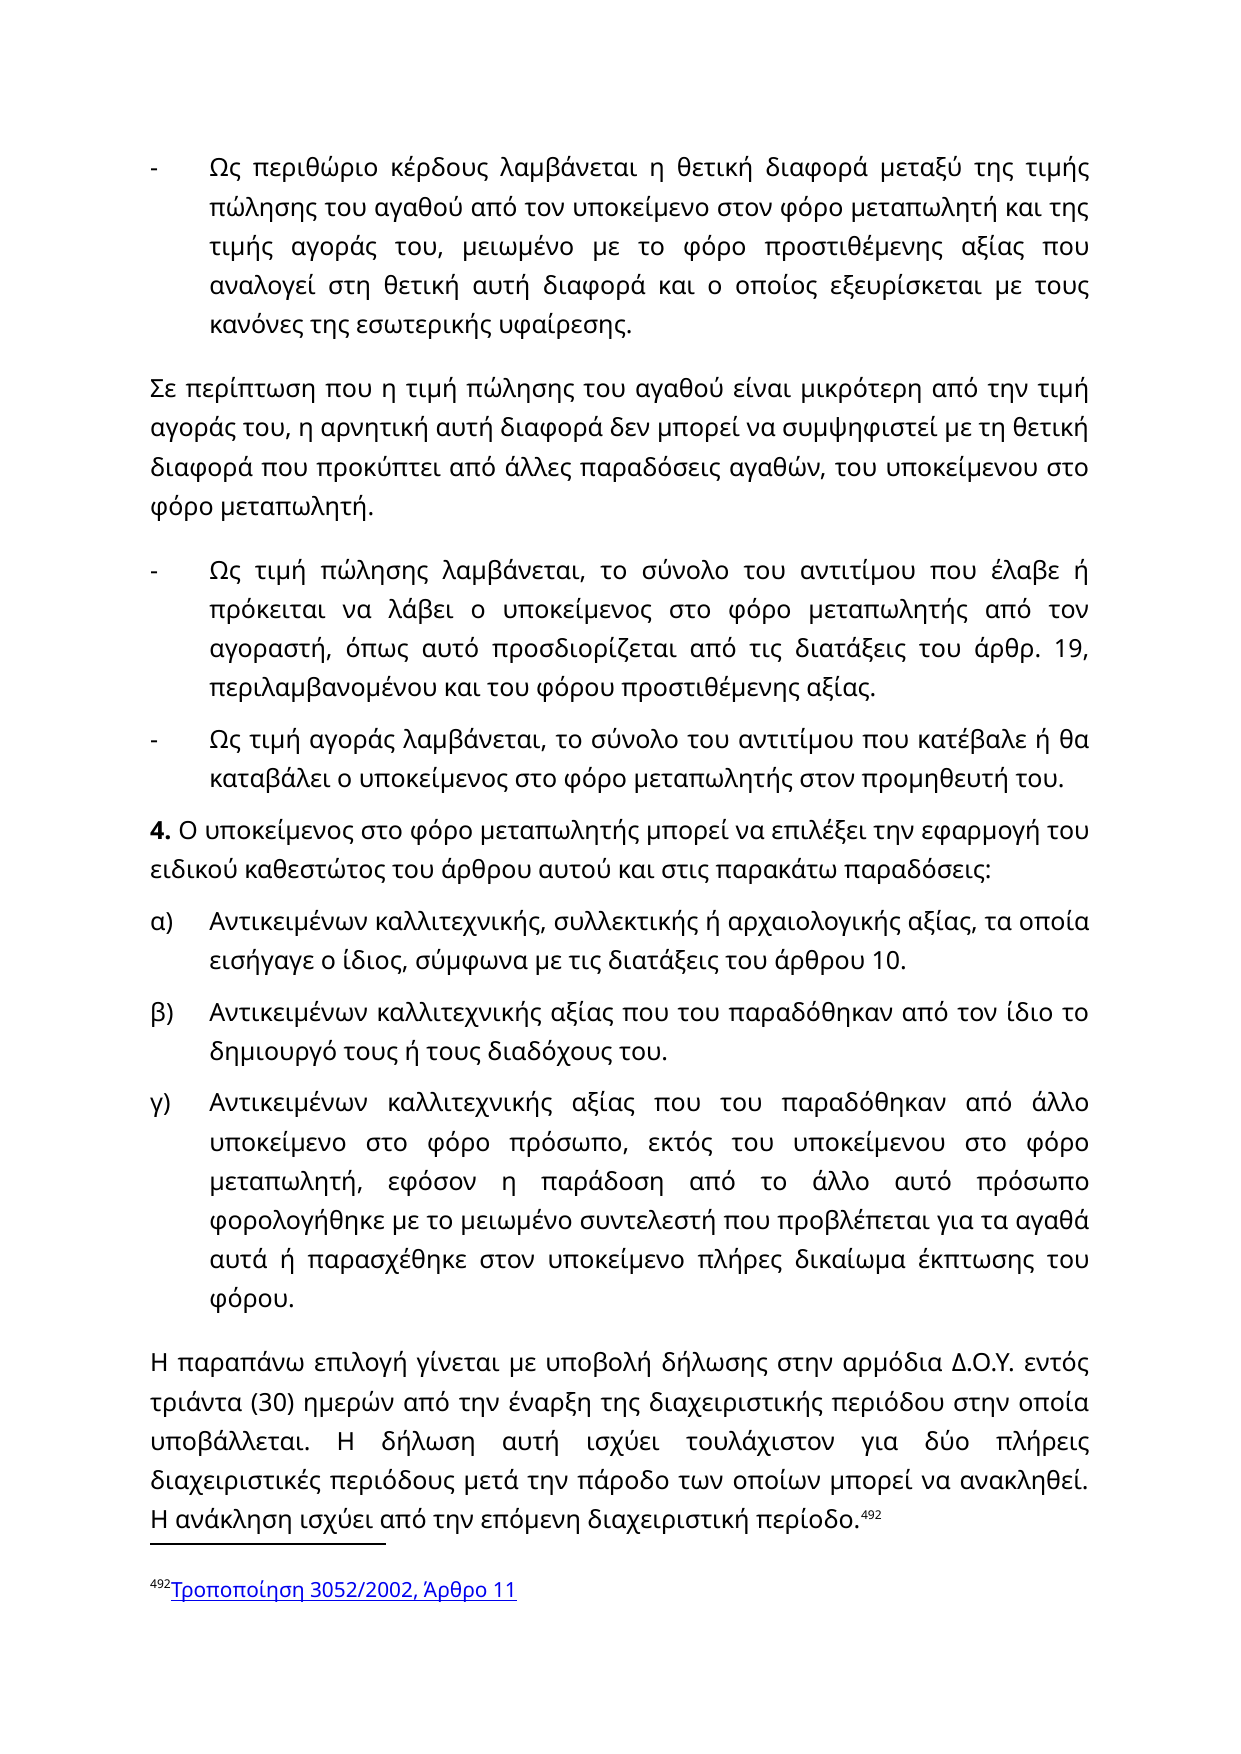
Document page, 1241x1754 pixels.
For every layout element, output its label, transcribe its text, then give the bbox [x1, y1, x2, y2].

list - Ως τιμή πώλησης λαμβάνεται, το σύνολο του αντιτίμου που έλαβε ή πρόκειται να λάβει ο υποκείμενος στο φόρο μεταπωλητής από τον αγοραστή, όπως αυτό προσδιορίζεται από τις διατάξεις του άρθρ. 19, περιλαμβανομένου και του φόρου προστιθέμενης αξίας. [150, 552, 1090, 704]
text 4. Ο υποκείμενος στο φόρο μεταπωλητής μπορεί να επιλέξει την εφαρμογή του ειδικού καθεστώτος του άρθρου αυτού και στις παρακάτω παραδόσεις: [150, 812, 1090, 886]
list β) Αντικειμένων καλλιτεχνικής αξίας που του παραδόθηκαν από τον ίδιο το δημιουργό τους ή τους διαδόχους του. [150, 994, 1090, 1067]
list - Ως τιμή αγοράς λαμβάνεται, το σύνολο του αντιτίμου που κατέβαλε ή θα καταβάλει ο υποκείμενος στο φόρο μεταπωλητής στον προμηθευτή του. [150, 722, 1090, 795]
text Τροποποίηση 3052/2002, Άρθρο 11 [150, 1576, 1090, 1604]
list - Ως περιθώριο κέρδους λαμβάνεται η θετική διαφορά μεταξύ της τιμής πώλησης του αγαθού από τον υποκείμενο στον φόρο μεταπωλητή και της τιμής αγοράς του, μειωμένο με το φόρο προστιθέμενης αξίας που αναλογεί στη θετική αυτή διαφορά και ο οποίος εξευρίσκεται με τους κανόνες της εσωτερικής υφαίρεσης. [150, 150, 1090, 341]
text Σε περίπτωση που η τιμή πώλησης του αγαθού είναι μικρότερη από την τιμή αγοράς του, η αρνητική αυτή διαφορά δεν μπορεί να συμψηφιστεί με τη θετική διαφορά που προκύπτει από άλλες παραδόσεις αγαθών, του υποκείμενου στο φόρο μεταπωλητή. [150, 371, 1090, 522]
text Η παραπάνω επιλογή γίνεται με υποβολή δήλωσης στην αρμόδια Δ.Ο.Υ. εντός τριάντα (30) ημερών από την έναρξη της διαχειριστικής περιόδου στην οποία υποβάλλεται. Η δήλωση αυτή ισχύει τουλάχιστον για δύο πλήρεις διαχειριστικές περιόδους μετά την πάροδο των οποίων μπορεί να ανακληθεί. Η ανάκληση ισχύει από την επόμενη διαχειριστική περίοδο. [150, 1345, 1090, 1536]
list α) Αντικειμένων καλλιτεχνικής, συλλεκτικής ή αρχαιολογικής αξίας, τα οποία εισήγαγε ο ίδιος, σύμφωνα με τις διατάξεις του άρθρου 10. [150, 903, 1090, 977]
list γ) Αντικειμένων καλλιτεχνικής αξίας που του παραδόθηκαν από άλλο υποκείμενο στο φόρο πρόσωπο, εκτός του υποκείμενου στο φόρο μεταπωλητή, εφόσον η παράδοση από το άλλο αυτό πρόσωπο φορολογήθηκε με το μειωμένο συντελεστή που προβλέπεται για τα αγαθά αυτά ή παρασχέθηκε στον υποκείμενο πλήρες δικαίωμα έκπτωσης του φόρου. [150, 1085, 1090, 1315]
